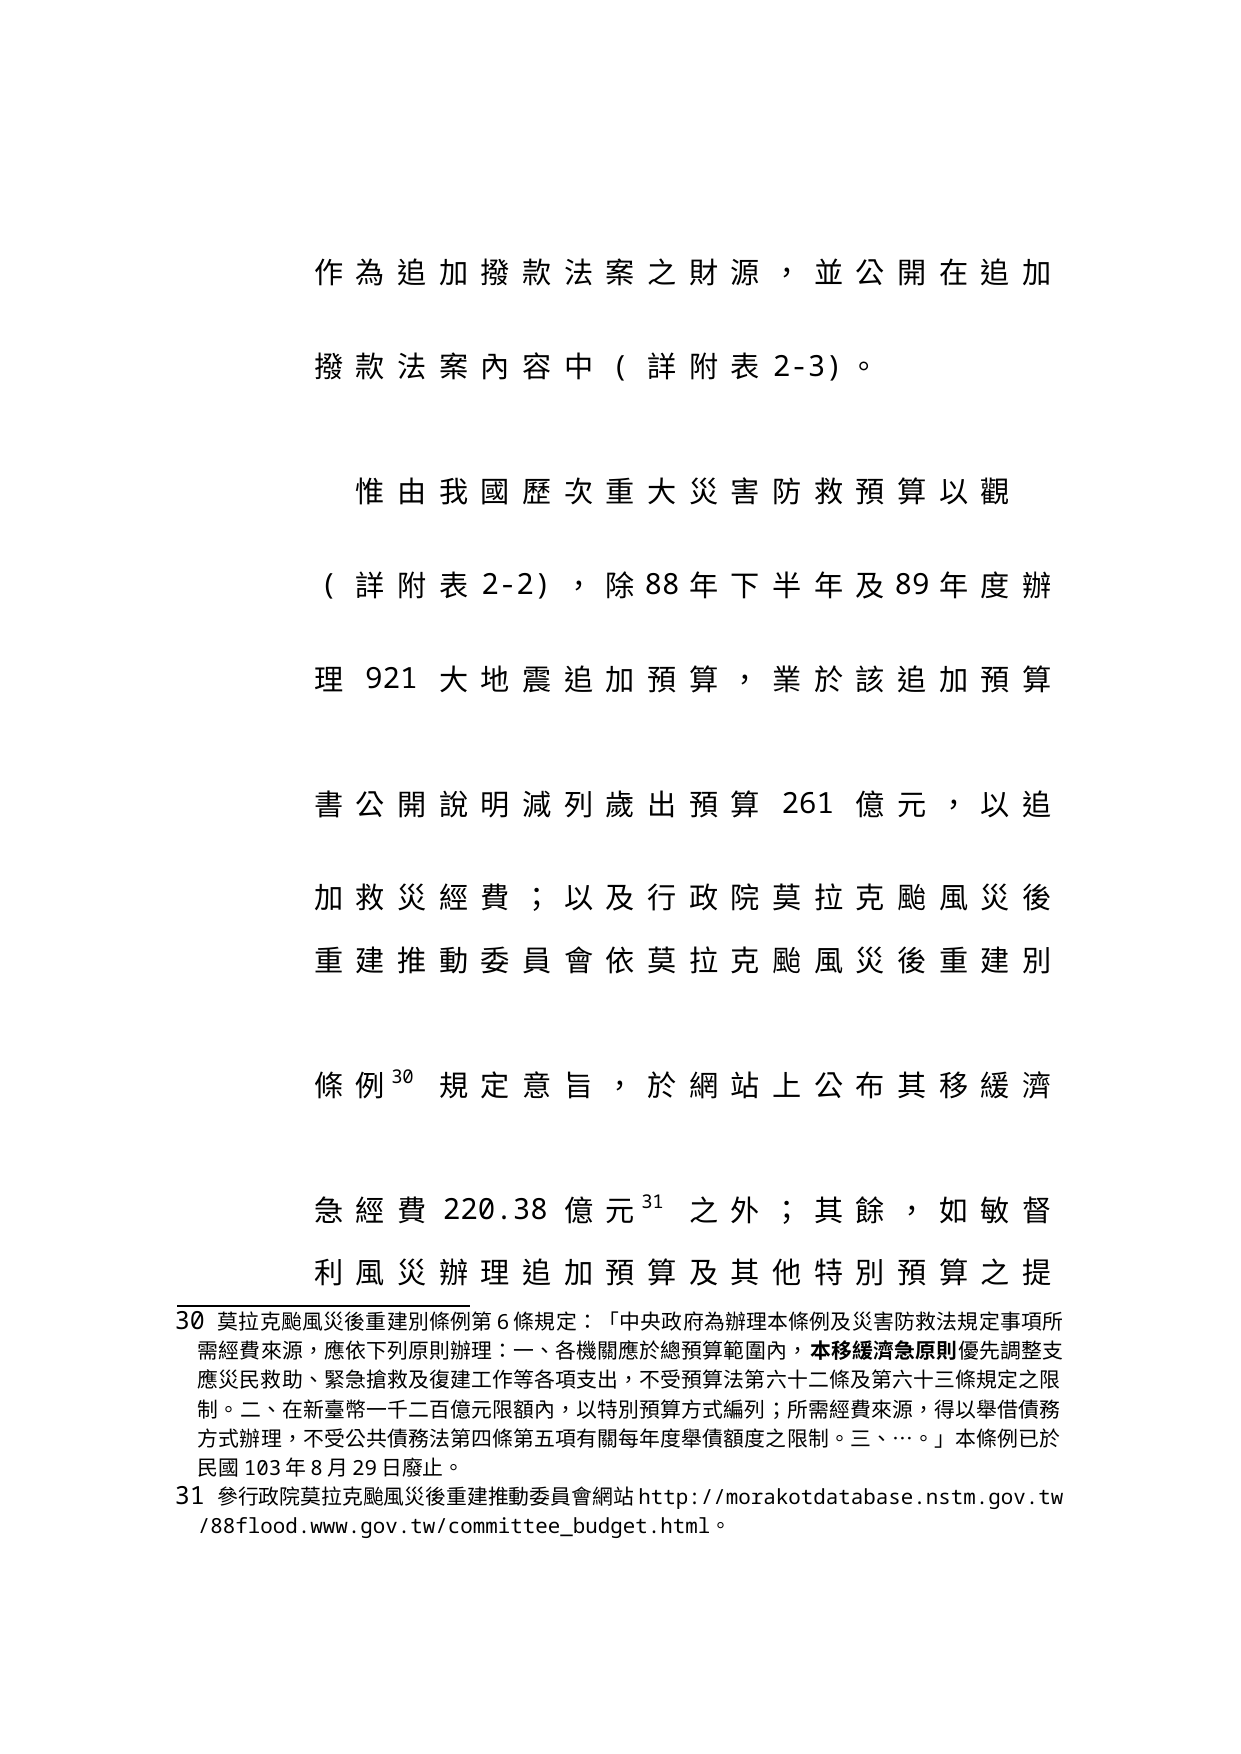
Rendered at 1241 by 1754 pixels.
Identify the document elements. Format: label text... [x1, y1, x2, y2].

text 莫拉克颱風災後重建別條例第6條規定：「中央政府為辦理本條例及災害防救法規定事項所需經費來源，應依下列原則辦理：一、各機關應於總預算範圍內，本移緩濟急原則優先調整支應災民救助、緊急搶救及復建工作等各項支出，不受預算法第六十二條及第六十三條規定之限制。二、在新臺幣一千二百億元限額內，以特別預算方式編列；所需經費來源，得以舉借債務方式辦理，不受公共債務法第四條第五項有關每年度舉債額度之限制。三、…。」本條例已於民國103年8月29日廢止。 [174, 1306, 1063, 1481]
text 惟由我國歷次重大災害防救預算以觀(詳附表2-2)，除88年下半年及89年度辦理921大地震追加預算，業於該追加預算書公開說明減列歲出預算261億元，以追加救災經費；以及行政院莫拉克颱風災後重建推動委員會依莫拉克颱風災後重建別條例規定意旨，於網站上公布其移緩濟急經費220.38億元之外；其餘，如敏督利風災辦理追加預算及其他特別預算之提 [271, 417, 1058, 1292]
text 作為追加撥款法案之財源，並公開在追加撥款法案內容中(詳附表2-3)。 [271, 229, 1058, 417]
text 參行政院莫拉克颱風災後重建推動委員會網站http://morakotdatabase.nstm.gov.tw/88flood.www.gov.tw/committee_budget.html。 [174, 1481, 1063, 1539]
